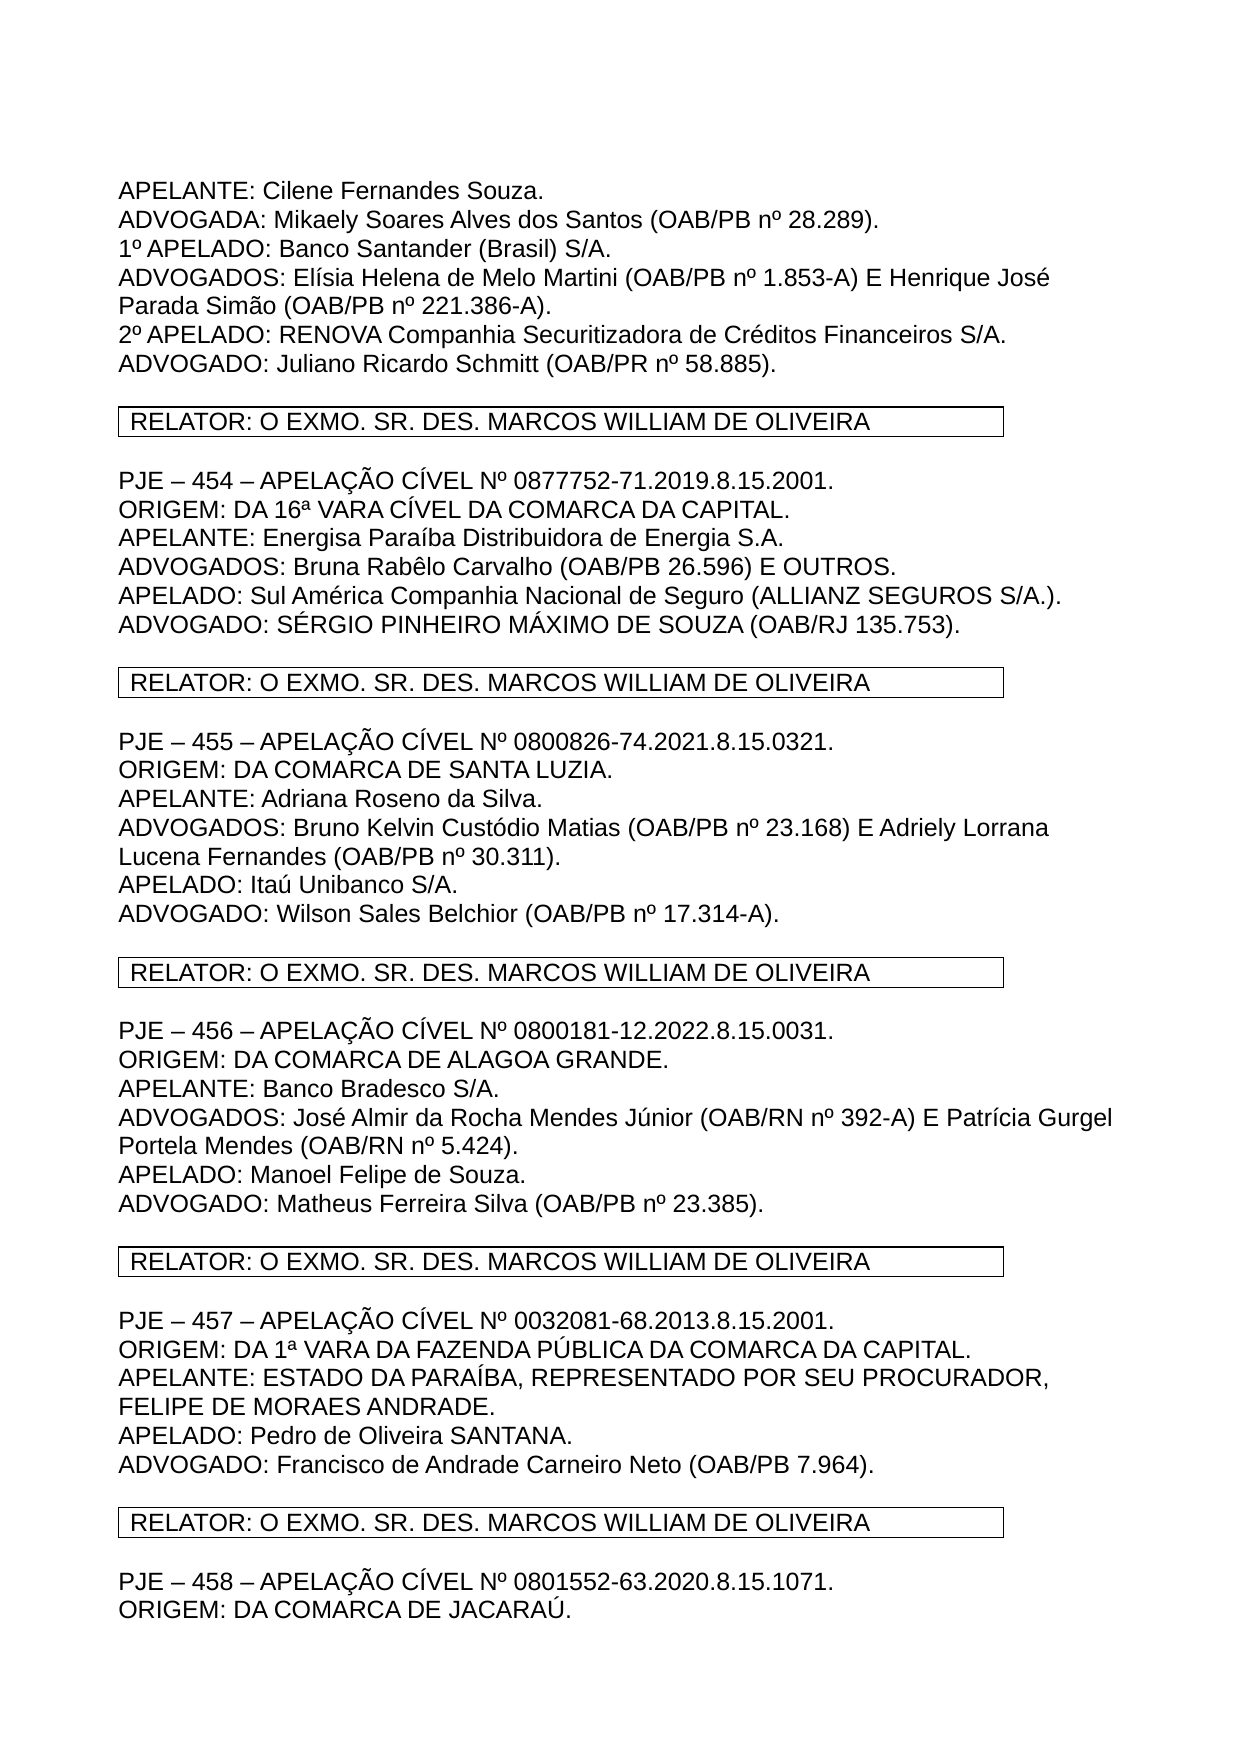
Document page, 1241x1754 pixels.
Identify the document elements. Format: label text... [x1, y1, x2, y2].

text APELADO: Sul América Companhia Nacional de Seguro (ALLIANZ SEGUROS S/A.). [118, 581, 1122, 610]
text ORIGEM: DA COMARCA DE SANTA LUZIA. [118, 756, 1122, 784]
text PJE – 456 – APELAÇÃO CÍVEL Nº 0800181-12.2022.8.15.0031. [118, 1016, 1122, 1045]
text ADVOGADO: SÉRGIO PINHEIRO MÁXIMO DE SOUZA (OAB/RJ 135.753). [118, 610, 1122, 638]
text PJE – 457 – APELAÇÃO CÍVEL Nº 0032081-68.2013.8.15.2001. [118, 1306, 1122, 1335]
text ORIGEM: DA COMARCA DE ALAGOA GRANDE. [118, 1045, 1122, 1074]
text PJE – 458 – APELAÇÃO CÍVEL Nº 0801552-63.2020.8.15.1071. [118, 1567, 1122, 1596]
text ADVOGADO: Wilson Sales Belchior (OAB/PB nº 17.314-A). [118, 899, 1122, 928]
text APELANTE: Cilene Fernandes Souza. [118, 176, 1122, 205]
table_header RELATOR: O EXMO. SR. DES. MARCOS WILLIAM DE OLIVEIRA [119, 408, 1003, 436]
text APELADO: Pedro de Oliveira SANTANA. [118, 1421, 1122, 1450]
text ORIGEM: DA 16ª VARA CÍVEL DA COMARCA DA CAPITAL. [118, 495, 1122, 523]
text ADVOGADOS: Bruno Kelvin Custódio Matias (OAB/PB nº 23.168) E Adriely Lorrana Lucena Fernandes (OAB/PB nº 30.311). [118, 813, 1122, 871]
text ORIGEM: DA 1ª VARA DA FAZENDA PÚBLICA DA COMARCA DA CAPITAL. [118, 1335, 1122, 1363]
text APELANTE: ESTADO DA PARAÍBA, REPRESENTADO POR SEU PROCURADOR, FELIPE DE MORAES ANDRADE. [118, 1363, 1122, 1421]
text ADVOGADO: Francisco de Andrade Carneiro Neto (OAB/PB 7.964). [118, 1450, 1122, 1478]
text PJE – 454 – APELAÇÃO CÍVEL Nº 0877752-71.2019.8.15.2001. [118, 466, 1122, 495]
text ADVOGADOS: Bruna Rabêlo Carvalho (OAB/PB 26.596) E OUTROS. [118, 552, 1122, 581]
text APELANTE: Adriana Roseno da Silva. [118, 784, 1122, 813]
text 2º APELADO: RENOVA Companhia Securitizadora de Créditos Financeiros S/A. [118, 320, 1122, 349]
text ADVOGADA: Mikaely Soares Alves dos Santos (OAB/PB nº 28.289). [118, 205, 1122, 234]
text APELANTE: Energisa Paraíba Distribuidora de Energia S.A. [118, 523, 1122, 552]
text APELANTE: Banco Bradesco S/A. [118, 1074, 1122, 1103]
table_header RELATOR: O EXMO. SR. DES. MARCOS WILLIAM DE OLIVEIRA [119, 1508, 1003, 1537]
text APELADO: Manoel Felipe de Souza. [118, 1160, 1122, 1189]
text ADVOGADOS: Elísia Helena de Melo Martini (OAB/PB nº 1.853-A) E Henrique José Parada Simão (OAB/PB nº 221.386-A). [118, 263, 1122, 320]
text ADVOGADO: Juliano Ricardo Schmitt (OAB/PR nº 58.885). [118, 349, 1122, 378]
text ORIGEM: DA COMARCA DE JACARAÚ. [118, 1596, 1122, 1624]
text ADVOGADOS: José Almir da Rocha Mendes Júnior (OAB/RN nº 392-A) E Patrícia Gurgel Portela Mendes (OAB/RN nº 5.424). [118, 1103, 1122, 1160]
table_header RELATOR: O EXMO. SR. DES. MARCOS WILLIAM DE OLIVEIRA [119, 1248, 1003, 1276]
text PJE – 455 – APELAÇÃO CÍVEL Nº 0800826-74.2021.8.15.0321. [118, 727, 1122, 756]
text APELADO: Itaú Unibanco S/A. [118, 871, 1122, 899]
text ADVOGADO: Matheus Ferreira Silva (OAB/PB nº 23.385). [118, 1189, 1122, 1218]
table_header RELATOR: O EXMO. SR. DES. MARCOS WILLIAM DE OLIVEIRA [119, 668, 1003, 697]
table_header RELATOR: O EXMO. SR. DES. MARCOS WILLIAM DE OLIVEIRA [119, 958, 1003, 987]
text 1º APELADO: Banco Santander (Brasil) S/A. [118, 234, 1122, 263]
